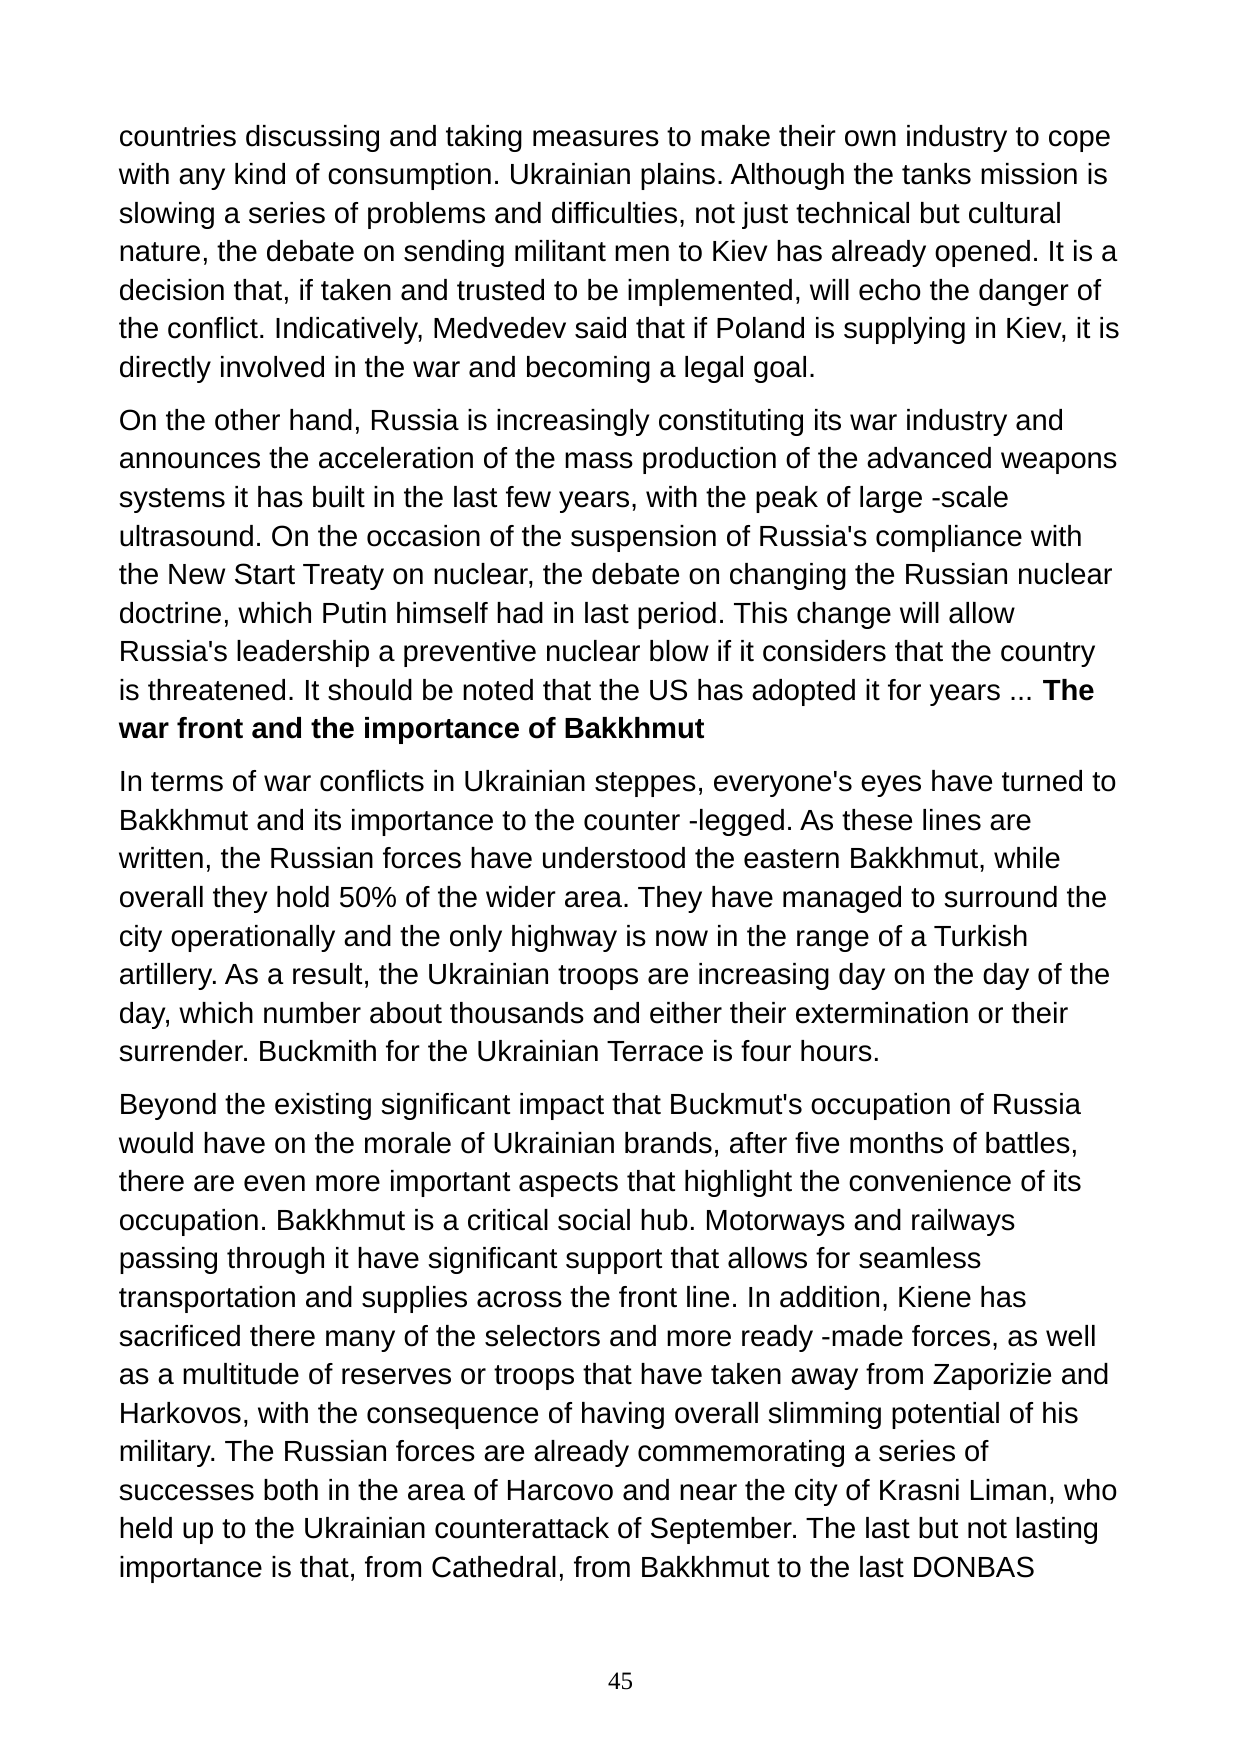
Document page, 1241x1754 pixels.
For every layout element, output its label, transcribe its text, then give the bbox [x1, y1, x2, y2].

text On the other hand, Russia is increasingly constituting its war industry and announces the acceleration of the mass production of the advanced weapons systems it has built in the last few years, with the peak of large -scale ultrasound. On the occasion of the suspension of Russia's compliance with the New Start Treaty on nuclear, the debate on changing the Russian nuclear doctrine, which Putin himself had in last period. This change will allow Russia's leadership a preventive nuclear blow if it considers that the country is threatened. It should be noted that the US has adopted it for years ... The war front and the importance of Bakkhmut [118, 403, 1122, 745]
text In terms of war conflicts in Ukrainian steppes, everyone's eyes have turned to Bakkhmut and its importance to the counter -legged. As these lines are written, the Russian forces have understood the eastern Bakkhmut, while overall they hold 50% of the wider area. They have managed to surround the city operationally and the only highway is now in the range of a Turkish artillery. As a result, the Ukrainian troops are increasing day on the day of the day, which number about thousands and either their extermination or their surrender. Buckmith for the Ukrainian Terrace is four hours. [118, 764, 1122, 1068]
text Beyond the existing significant impact that Buckmut's occupation of Russia would have on the morale of Ukrainian brands, after five months of battles, there are even more important aspects that highlight the convenience of its occupation. Bakkhmut is a critical social hub. Motorways and railways passing through it have significant support that allows for seamless transportation and supplies across the front line. In addition, Kiene has sacrificed there many of the selectors and more ready -made forces, as well as a multitude of reserves or troops that have taken away from Zaporizie and Harkovos, with the consequence of having overall slimming potential of his military. The Russian forces are already commemorating a series of successes both in the area of Harcovo and near the city of Krasni Liman, who held up to the Ukrainian counterattack of September. The last but not lasting importance is that, from Cathedral, from Bakkhmut to the last DONBAS [118, 1087, 1122, 1583]
text countries discussing and taking measures to make their own industry to cope with any kind of consumption. Ukrainian plains. Although the tanks mission is slowing a series of problems and difficulties, not just technical but cultural nature, the debate on sending militant men to Kiev has already opened. It is a decision that, if taken and trusted to be implemented, will echo the danger of the conflict. Indicatively, Medvedev said that if Poland is supplying in Kiev, it is directly involved in the war and becoming a legal goal. [118, 118, 1122, 383]
